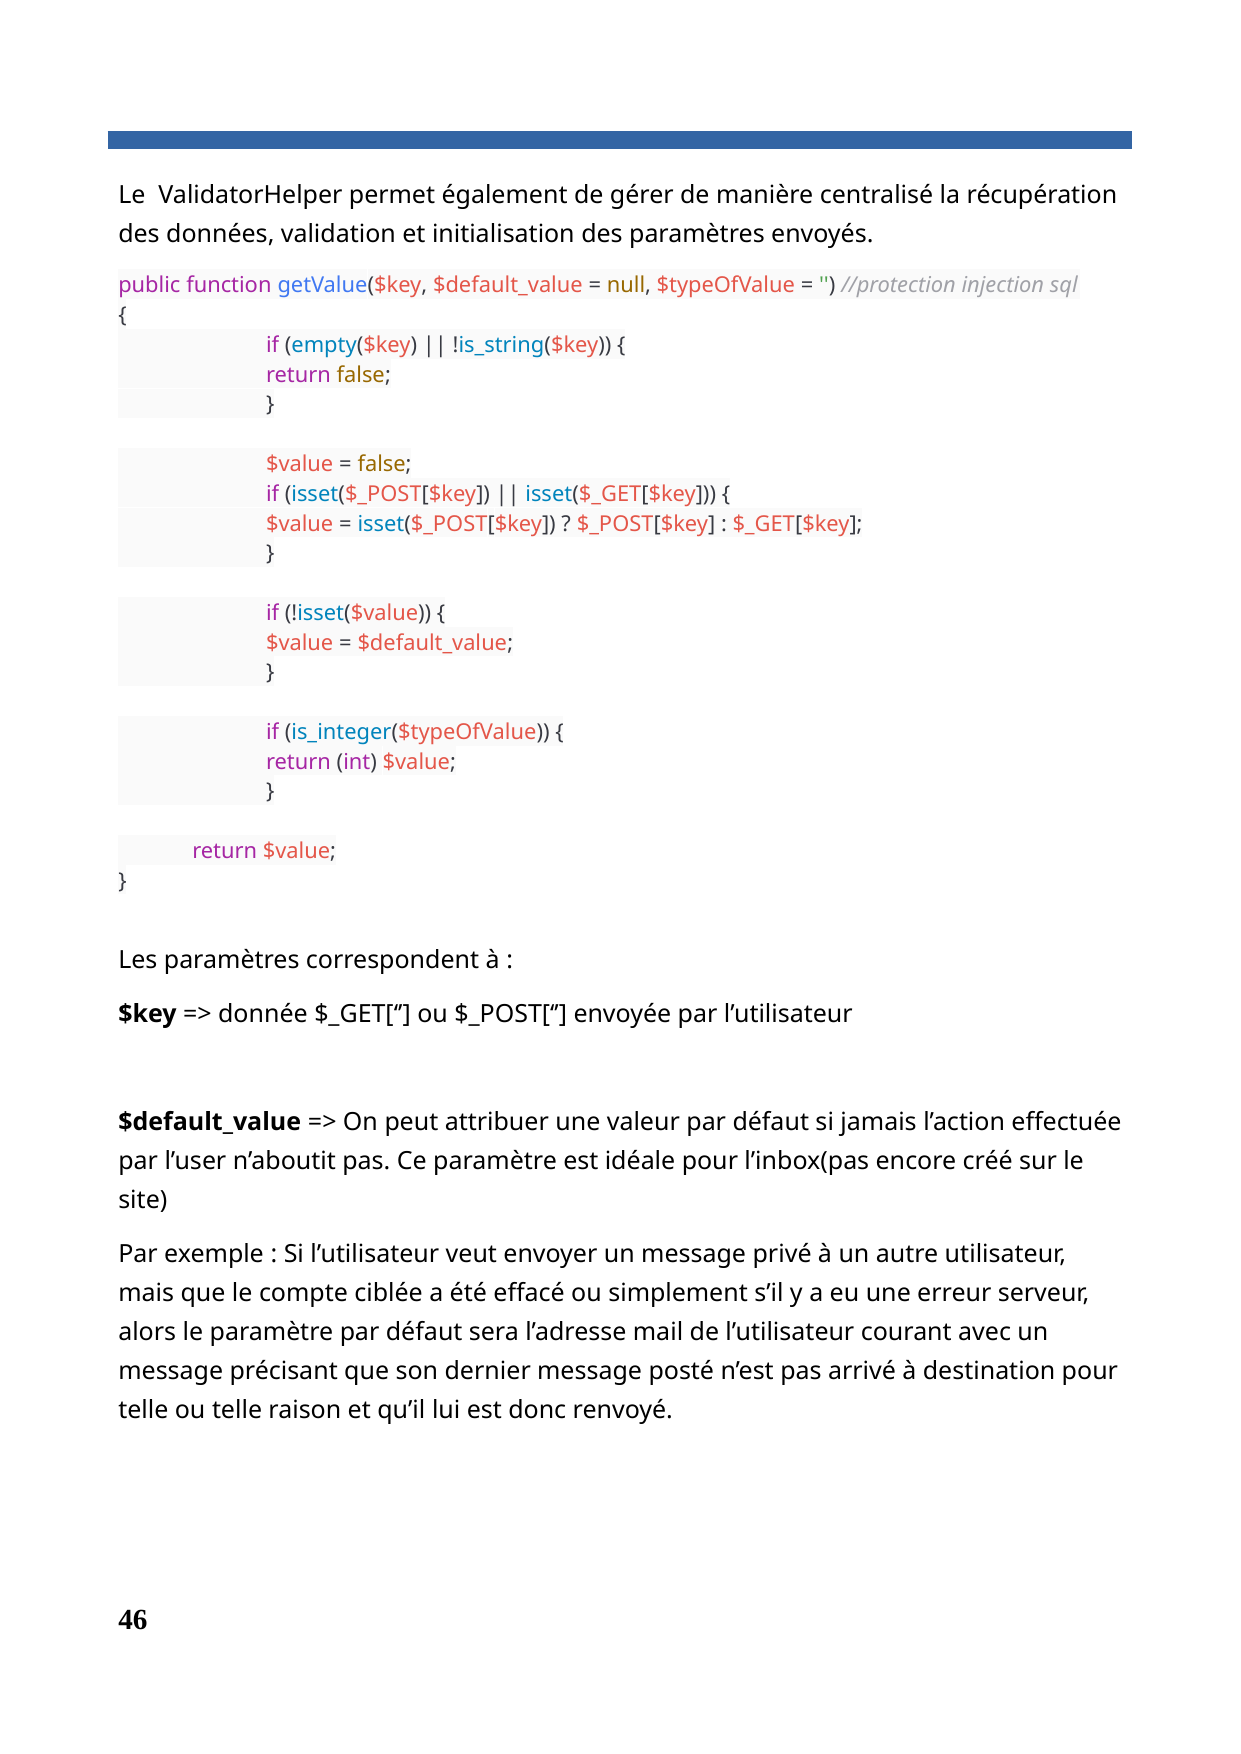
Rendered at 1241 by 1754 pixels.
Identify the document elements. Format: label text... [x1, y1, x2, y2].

text Le ValidatorHelper permet également de gérer de manière centralisé la récupération des données, validation et initialisation des paramètres envoyés. [118, 176, 1122, 249]
text Les paramètres correspondent à : [118, 942, 1122, 976]
text return false; [118, 359, 1122, 388]
text if (isset($_POST[$key]) || isset($_GET[$key])) { [118, 478, 1122, 507]
text Par exemple : Si l’utilisateur veut envoyer un message privé à un autre utilisateur, mais que le compte ciblée a été effacé ou simplement s’il y a eu une erreur serveur, alors le paramètre par défaut sera l’adresse mail de l’utilisateur courant avec un message précisant que son dernier message posté n’est pas arrivé à destination pour telle ou telle raison et qu’il lui est donc renvoyé. [118, 1235, 1122, 1426]
text public function getValue($key, $default_value = null, $typeOfValue = '') //protection injection sql [118, 269, 1122, 299]
text { [118, 299, 1122, 329]
text return $value; [118, 835, 1122, 865]
text if (!isset($value)) { [118, 597, 1122, 627]
text $value = $default_value; [118, 627, 1122, 656]
text return (int) $value; [118, 746, 1122, 775]
text $key => donnée $_GET[‘’] ou $_POST[‘’] envoyée par l’utilisateur [118, 996, 1122, 1030]
text if (is_integer($typeOfValue)) { [118, 716, 1122, 746]
text } [118, 865, 1122, 894]
text } [118, 388, 1122, 418]
text } [118, 775, 1122, 805]
text $value = false; [118, 448, 1122, 478]
text } [118, 537, 1122, 567]
text if (empty($key) || !is_string($key)) { [118, 329, 1122, 359]
text } [118, 656, 1122, 686]
text $default_value => On peut attribuer une valeur par défaut si jamais l’action effectuée par l’user n’aboutit pas. Ce paramètre est idéale pour l’inbox(pas encore créé sur le site) [118, 1103, 1122, 1216]
text $value = isset($_POST[$key]) ? $_POST[$key] : $_GET[$key]; [118, 507, 1122, 537]
